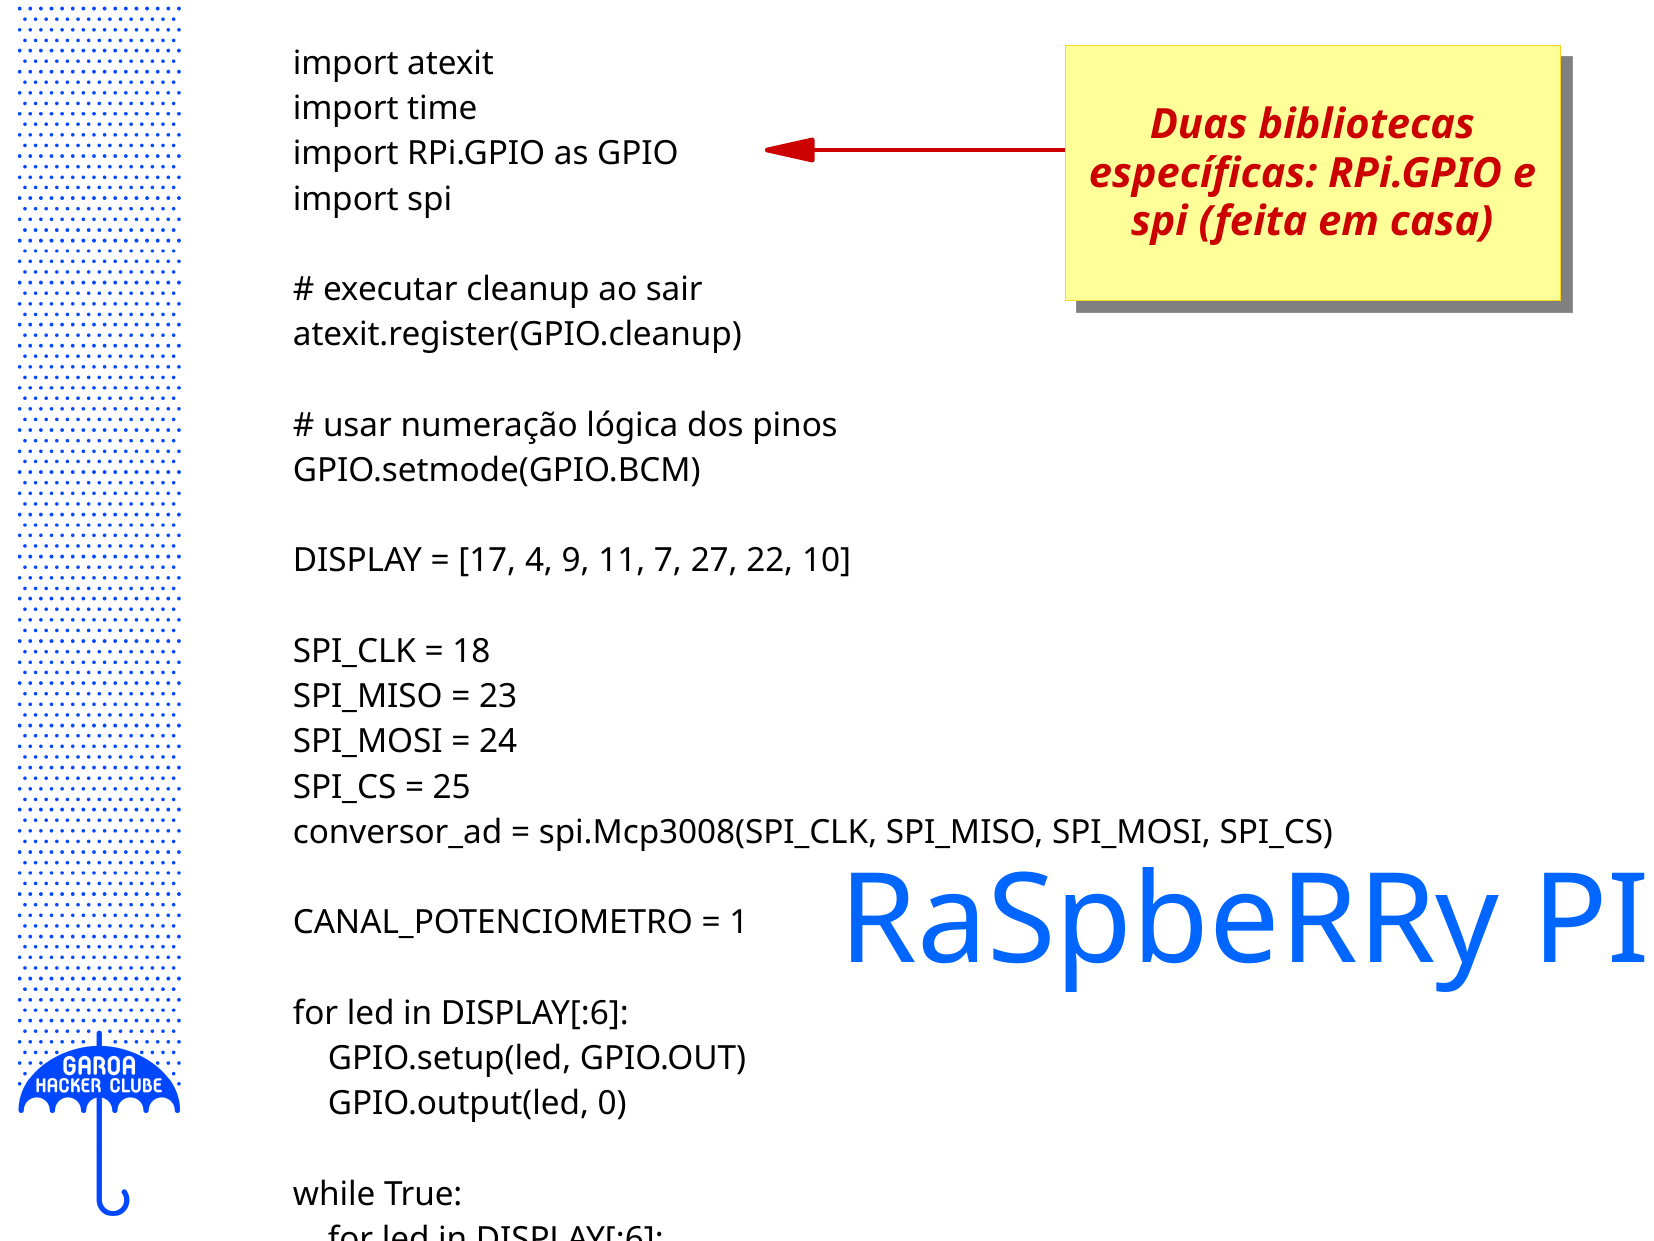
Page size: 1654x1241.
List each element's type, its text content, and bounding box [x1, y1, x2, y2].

picture [17, 0, 181, 1216]
text_box import atexit import time import RPi.GPIO as GPIO import spi # executar cleanup ao sair atexit.register(GPIO.cleanup) # usar numeração lógica dos pinos GPIO.setmode(GPIO.BCM) DISPLAY = [17, 4, 9, 11, 7, 27, 22, 10] SPI_CLK = 18 SPI_MISO = 23 SPI_MOSI = 24 SPI_CS = 25 conversor_ad = spi.Mcp3008(SPI_CLK, SPI_MISO, SPI_MOSI, SPI_CS) CANAL_POTENCIOMETRO = 1 for led in DISPLAY[:6]: GPIO.setup(led, GPIO.OUT) GPIO.output(led, 0) while True: for led in DISPLAY[:6]: GPIO.output(led, 1) atraso = conversor_ad.read(CANAL_POTENCIOMETRO)/1000.0 time.sleep(atraso) GPIO.output(led, 0) [278, 31, 1568, 1217]
title RaSpbeRRy PI [1568, 810, 1654, 1018]
text_box Duas bibliotecas específicas: RPi.GPIO e spi (feita em casa) [1065, 45, 1561, 301]
